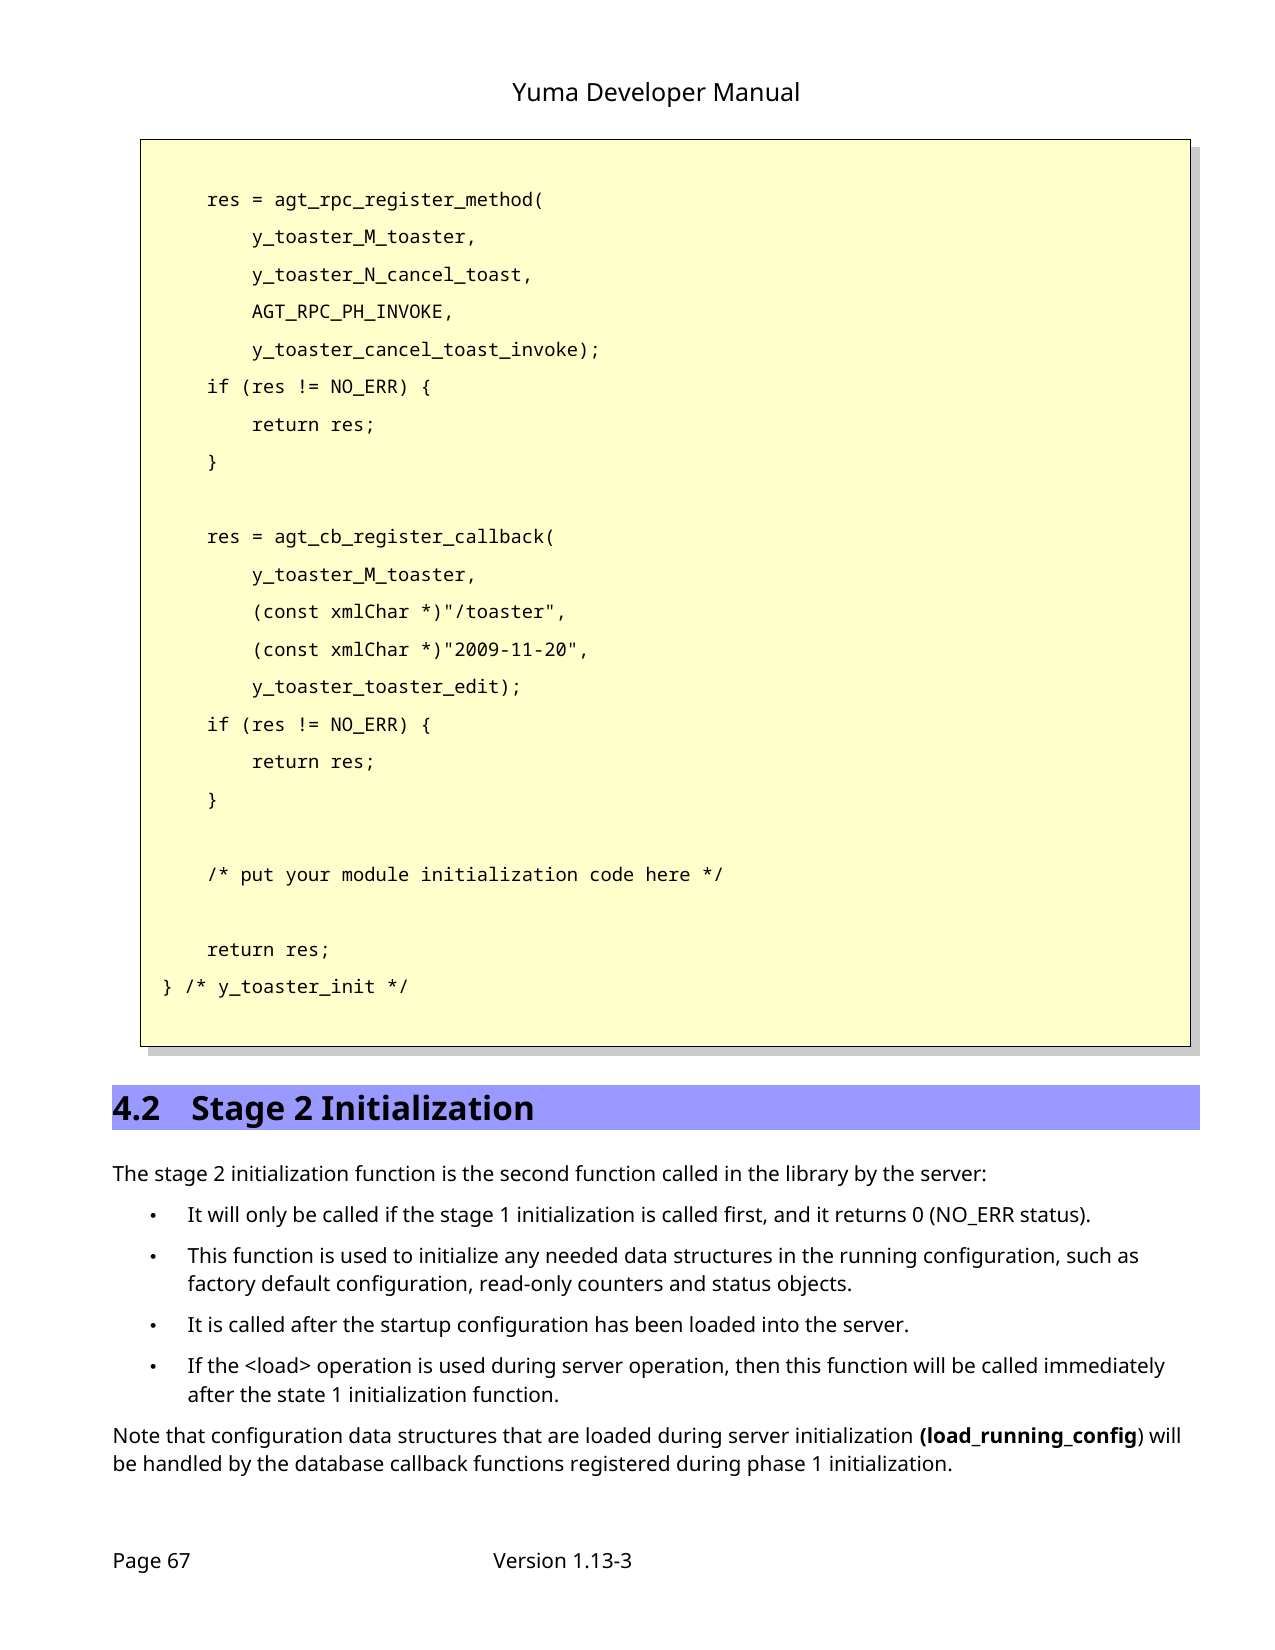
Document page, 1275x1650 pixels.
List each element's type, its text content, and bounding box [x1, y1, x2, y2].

text Note that configuration data structures that are loaded during server initialization (load_running_config) will be handled by the database callback functions registered during phase 1 initialization. [112, 1421, 1200, 1478]
text (const xmlChar *)"/toaster", [141, 588, 1190, 624]
text res = agt_rpc_register_method( [141, 176, 1190, 212]
text y_toaster_toaster_edit); [141, 663, 1190, 699]
text } [141, 776, 1190, 812]
text if (res != NO_ERR) { [141, 701, 1190, 737]
list It is called after the startup configuration has been loaded into the server. [150, 1311, 1200, 1339]
list It will only be called if the stage 1 initialization is called first, and it returns 0 (NO_ERR status). [150, 1200, 1200, 1229]
list If the <load> operation is used during server operation, then this function will be called immediately after the state 1 initialization function. [150, 1351, 1200, 1408]
list This function is used to initialize any needed data structures in the running configuration, such as factory default configuration, read-only counters and status objects. [150, 1241, 1200, 1298]
text } /* y_toaster_init */ [141, 963, 1190, 999]
text return res; [141, 401, 1190, 437]
text y_toaster_M_toaster, [141, 213, 1190, 249]
text y_toaster_cancel_toast_invoke); [141, 326, 1190, 362]
text } [141, 438, 1190, 474]
text return res; [141, 738, 1190, 774]
subtitle Stage 2 Initialization [112, 1085, 1200, 1130]
text AGT_RPC_PH_INVOKE, [141, 288, 1190, 324]
text /* put your module initialization code here */ [141, 851, 1190, 887]
text if (res != NO_ERR) { [141, 363, 1190, 399]
text (const xmlChar *)"2009-11-20", [141, 626, 1190, 662]
text The stage 2 initialization function is the second function called in the library by the server: [112, 1159, 1200, 1188]
text y_toaster_N_cancel_toast, [141, 251, 1190, 287]
text y_toaster_M_toaster, [141, 551, 1190, 587]
text return res; [141, 926, 1190, 962]
text res = agt_cb_register_callback( [141, 513, 1190, 549]
